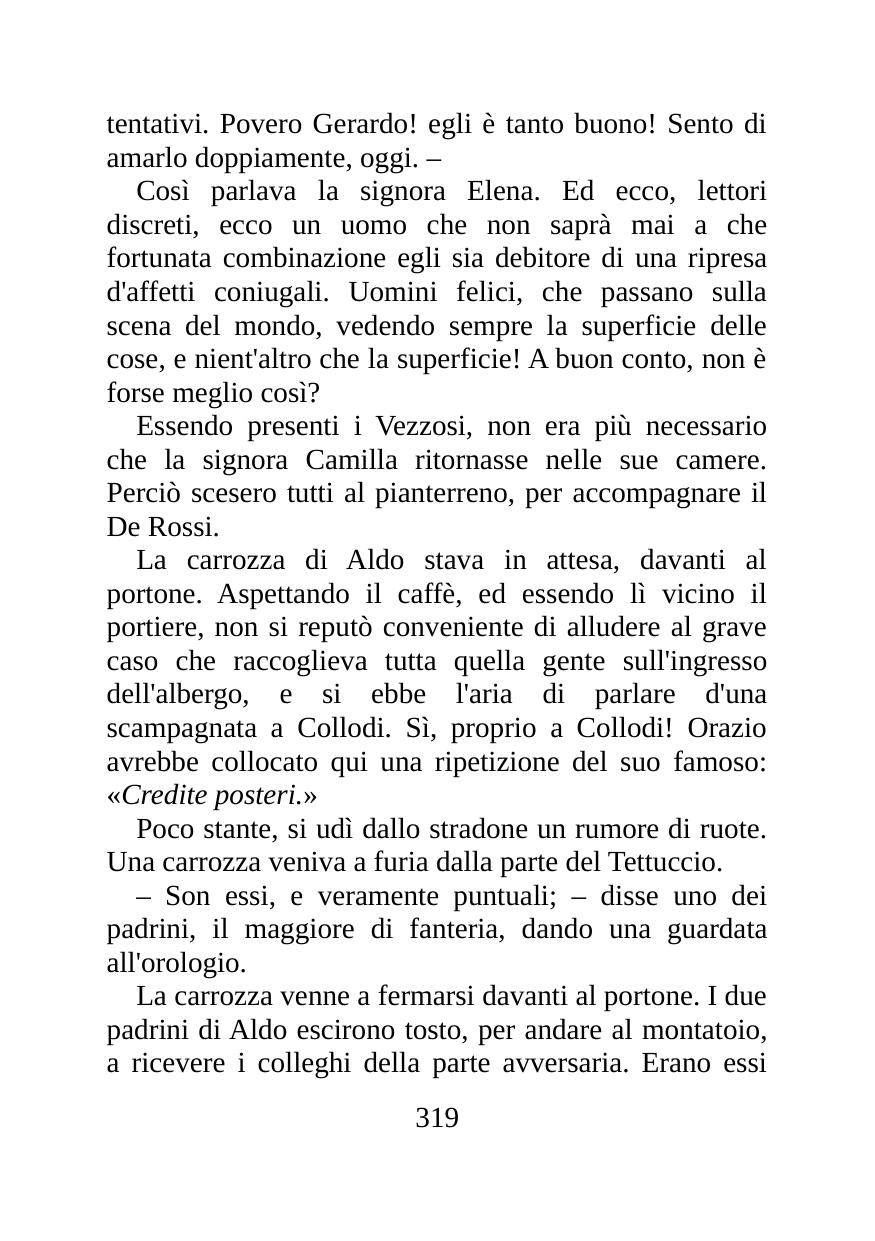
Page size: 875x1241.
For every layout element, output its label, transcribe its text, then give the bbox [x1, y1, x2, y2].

text tentativi. Povero Gerardo! egli è tanto buono! Sento di amarlo doppiamente, oggi. ‒ [106, 106, 768, 173]
text Poco stante, si udì dallo stradone un rumore di ruote. Una carrozza veniva a furia dalla parte del Tettuccio. [106, 811, 768, 878]
text La carrozza venne a fermarsi davanti al portone. I due padrini di Aldo escirono tosto, per andare al montatoio, a ricevere i colleghi della parte avversaria. Erano essi [106, 978, 768, 1079]
text Così parlava la signora Elena. Ed ecco, lettori discreti, ecco un uomo che non saprà mai a che fortunata combinazione egli sia debitore di una ripresa d'affetti coniugali. Uomini felici, che passano sulla scena del mondo, vedendo sempre la superficie delle cose, e nient'altro che la superficie! A buon conto, non è forse meglio così? [106, 173, 768, 408]
text Essendo presenti i Vezzosi, non era più necessario che la signora Camilla ritornasse nelle sue camere. Perciò scesero tutti al pianterreno, per accompagnare il De Rossi. [106, 408, 768, 542]
text ‒ Son essi, e veramente puntuali; ‒ disse uno dei padrini, il maggiore di fanteria, dando una guardata all'orologio. [106, 878, 768, 978]
text La carrozza di Aldo stava in attesa, davanti al portone. Aspettando il caffè, ed essendo lì vicino il portiere, non si reputò conveniente di alludere al grave caso che raccoglieva tutta quella gente sull'ingresso dell'albergo, e si ebbe l'aria di parlare d'una scampagnata a Collodi. Sì, proprio a Collodi! Orazio avrebbe collocato qui una ripetizione del suo famoso: «Credite posteri.» [106, 542, 768, 811]
